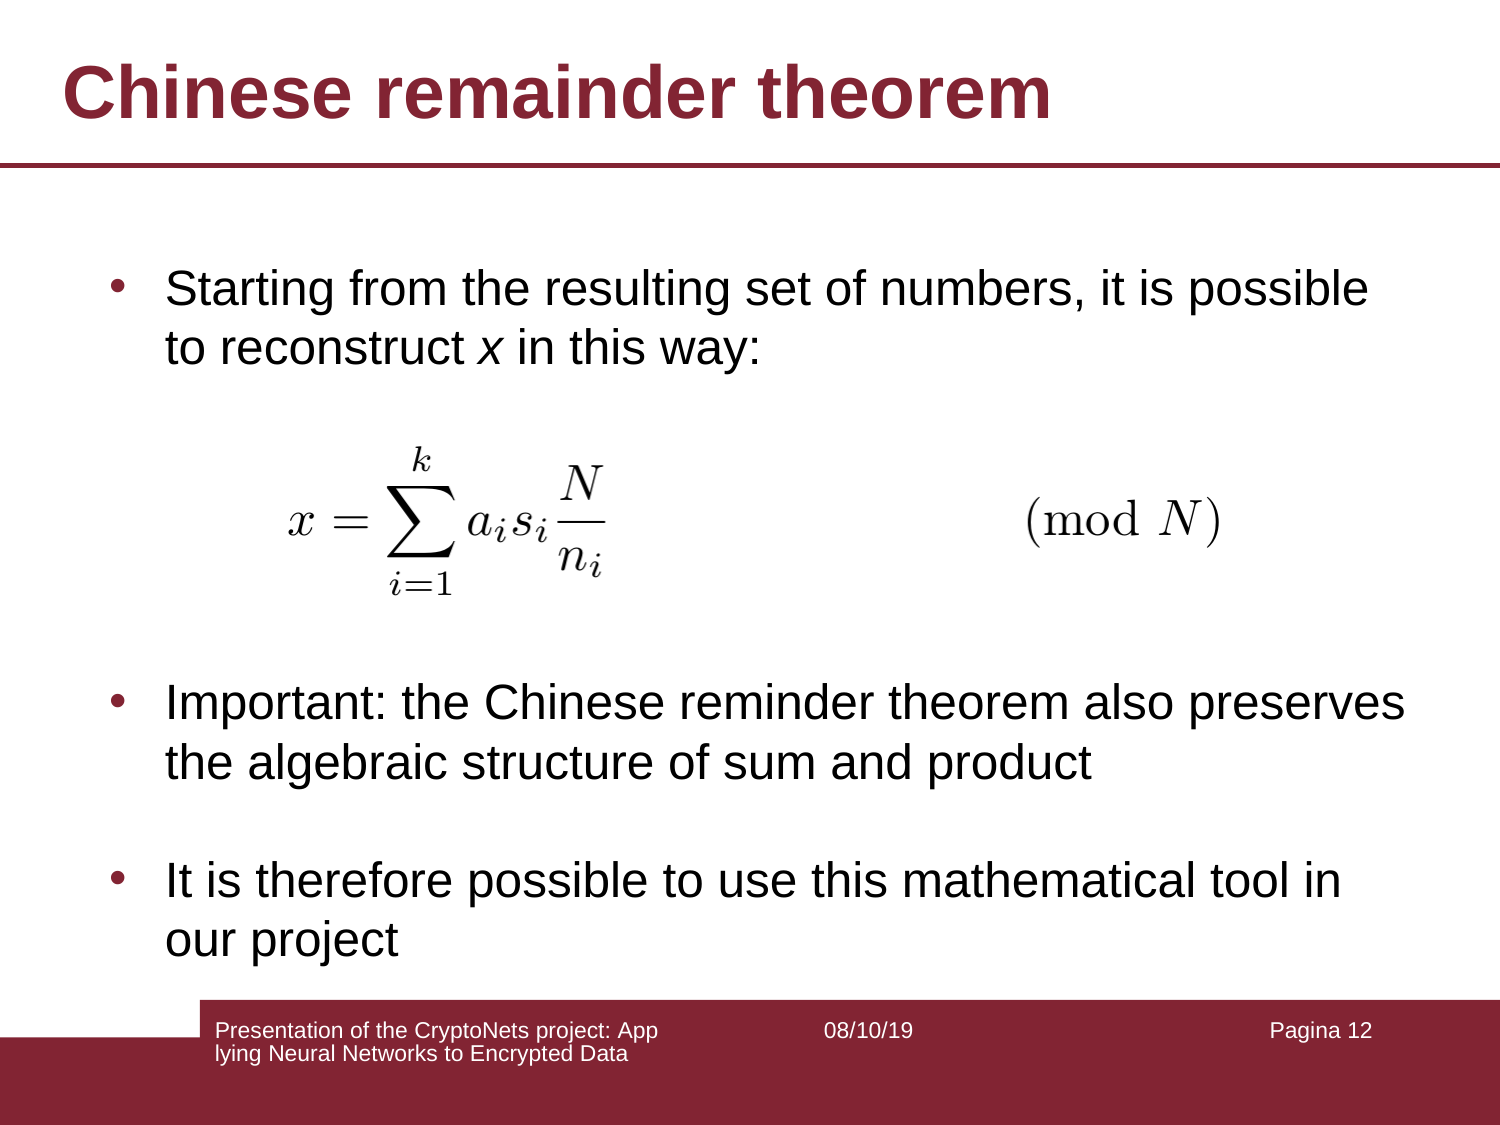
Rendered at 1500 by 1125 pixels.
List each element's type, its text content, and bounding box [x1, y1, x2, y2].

picture [259, 404, 1241, 626]
title Chinese remainder theorem [47, 35, 1382, 163]
list Starting from the resulting set of numbers, it is possible to reconstruct x in this way: Important: the Chinese reminder theorem also preserves the algebraic structure of sum and product It is therefore possible to use this mathematical tool in our project [94, 248, 1430, 981]
